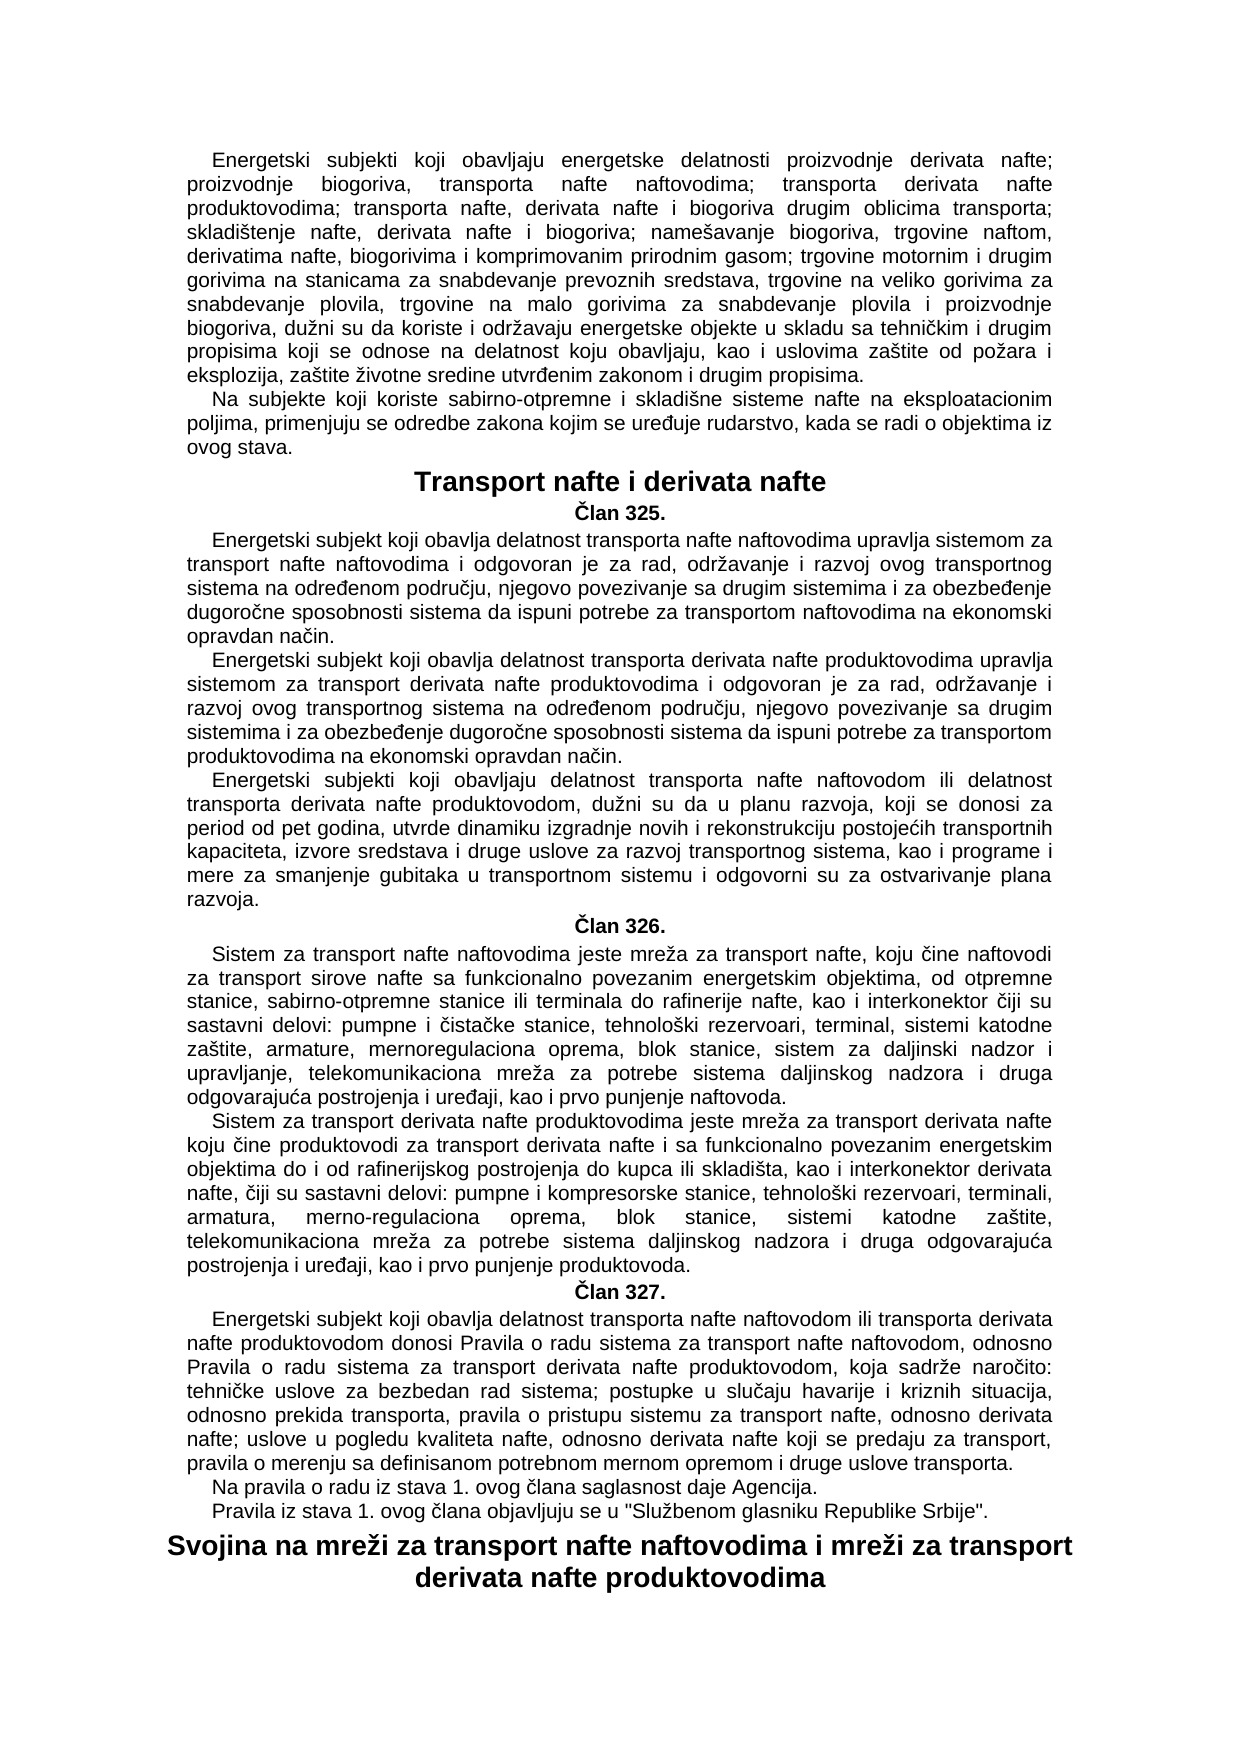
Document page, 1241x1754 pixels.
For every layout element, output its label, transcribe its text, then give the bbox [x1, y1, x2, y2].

text Sistem za transport nafte naftovodima jeste mreža za transport nafte, koju čine naftovodi za transport sirove nafte sa funkcionalno povezanim energetskim objektima, od otpremne stanice, sabirno-otpremne stanice ili terminala do rafinerije nafte, kao i interkonektor čiji su sastavni delovi: pumpne i čistačke stanice, tehnološki rezervoari, terminal, sistemi katodne zaštite, armature, mernoregulaciona oprema, blok stanice, sistem za daljinski nadzor i upravljanje, telekomunikaciona mreža za potrebe sistema daljinskog nadzora i druga odgovarajuća postrojenja i uređaji, kao i prvo punjenje naftovoda. [187, 941, 1053, 1109]
text Član 327. [148, 1280, 1093, 1304]
text Svojina na mreži za transport nafte naftovodima i mreži za transport derivata nafte produktovodima [148, 1529, 1093, 1594]
text Član 326. [148, 914, 1093, 938]
text Energetski subjekti koji obavljaju energetske delatnosti proizvodnje derivata nafte; proizvodnje biogoriva, transporta nafte naftovodima; transporta derivata nafte produktovodima; transporta nafte, derivata nafte i biogoriva drugim oblicima transporta; skladištenje nafte, derivata nafte i biogoriva; namešavanje biogoriva, trgovine naftom, derivatima nafte, biogorivima i komprimovanim prirodnim gasom; trgovine motornim i drugim gorivima na stanicama za snabdevanje prevoznih sredstava, trgovine na veliko gorivima za snabdevanje plovila, trgovine na malo gorivima za snabdevanje plovila i proizvodnje biogoriva, dužni su da koriste i održavaju energetske objekte u skladu sa tehničkim i drugim propisima koji se odnose na delatnost koju obavljaju, kao i uslovima zaštite od požara i eksplozija, zaštite životne sredine utvrđenim zakonom i drugim propisima. [187, 148, 1053, 387]
text Energetski subjekt koji obavlja delatnost transporta nafte naftovodima upravlja sistemom za transport nafte naftovodima i odgovoran je za rad, održavanje i razvoj ovog transportnog sistema na određenom području, njegovo povezivanje sa drugim sistemima i za obezbeđenje dugoročne sposobnosti sistema da ispuni potrebe za transportom naftovodima na ekonomski opravdan način. [187, 528, 1053, 648]
text Energetski subjekt koji obavlja delatnost transporta derivata nafte produktovodima upravlja sistemom za transport derivata nafte produktovodima i odgovoran je za rad, održavanje i razvoj ovog transportnog sistema na određenom području, njegovo povezivanje sa drugim sistemima i za obezbeđenje dugoročne sposobnosti sistema da ispuni potrebe za transportom produktovodima na ekonomski opravdan način. [187, 648, 1053, 767]
text Energetski subjekt koji obavlja delatnost transporta nafte naftovodom ili transporta derivata nafte produktovodom donosi Pravila o radu sistema za transport nafte naftovodom, odnosno Pravila o radu sistema za transport derivata nafte produktovodom, koja sadrže naročito: tehničke uslove za bezbedan rad sistema; postupke u slučaju havarije i kriznih situacija, odnosno prekida transporta, pravila o pristupu sistemu za transport nafte, odnosno derivata nafte; uslove u pogledu kvaliteta nafte, odnosno derivata nafte koji se predaju za transport, pravila o merenju sa definisanom potrebnom mernom opremom i druge uslove transporta. [187, 1307, 1053, 1475]
text Transport nafte i derivata nafte [148, 465, 1093, 498]
text Na pravila o radu iz stava 1. ovog člana saglasnost daje Agencija. [187, 1475, 1053, 1499]
text Sistem za transport derivata nafte produktovodima jeste mreža za transport derivata nafte koju čine produktovodi za transport derivata nafte i sa funkcionalno povezanim energetskim objektima do i od rafinerijskog postrojenja do kupca ili skladišta, kao i interkonektor derivata nafte, čiji su sastavni delovi: pumpne i kompresorske stanice, tehnološki rezervoari, terminali, armatura, merno-regulaciona oprema, blok stanice, sistemi katodne zaštite, telekomunikaciona mreža za potrebe sistema daljinskog nadzora i druga odgovarajuća postrojenja i uređaji, kao i prvo punjenje produktovoda. [187, 1109, 1053, 1277]
text Pravila iz stava 1. ovog člana objavljuju se u "Službenom glasniku Republike Srbije". [187, 1499, 1053, 1523]
text Na subjekte koji koriste sabirno-otpremne i skladišne sisteme nafte na eksploatacionim poljima, primenjuju se odredbe zakona kojim se uređuje rudarstvo, kada se radi o objektima iz ovog stava. [187, 387, 1053, 459]
text Član 325. [148, 501, 1093, 525]
text Energetski subjekti koji obavljaju delatnost transporta nafte naftovodom ili delatnost transporta derivata nafte produktovodom, dužni su da u planu razvoja, koji se donosi za period od pet godina, utvrde dinamiku izgradnje novih i rekonstrukciju postojećih transportnih kapaciteta, izvore sredstava i druge uslove za razvoj transportnog sistema, kao i programe i mere za smanjenje gubitaka u transportnom sistemu i odgovorni su za ostvarivanje plana razvoja. [187, 767, 1053, 911]
